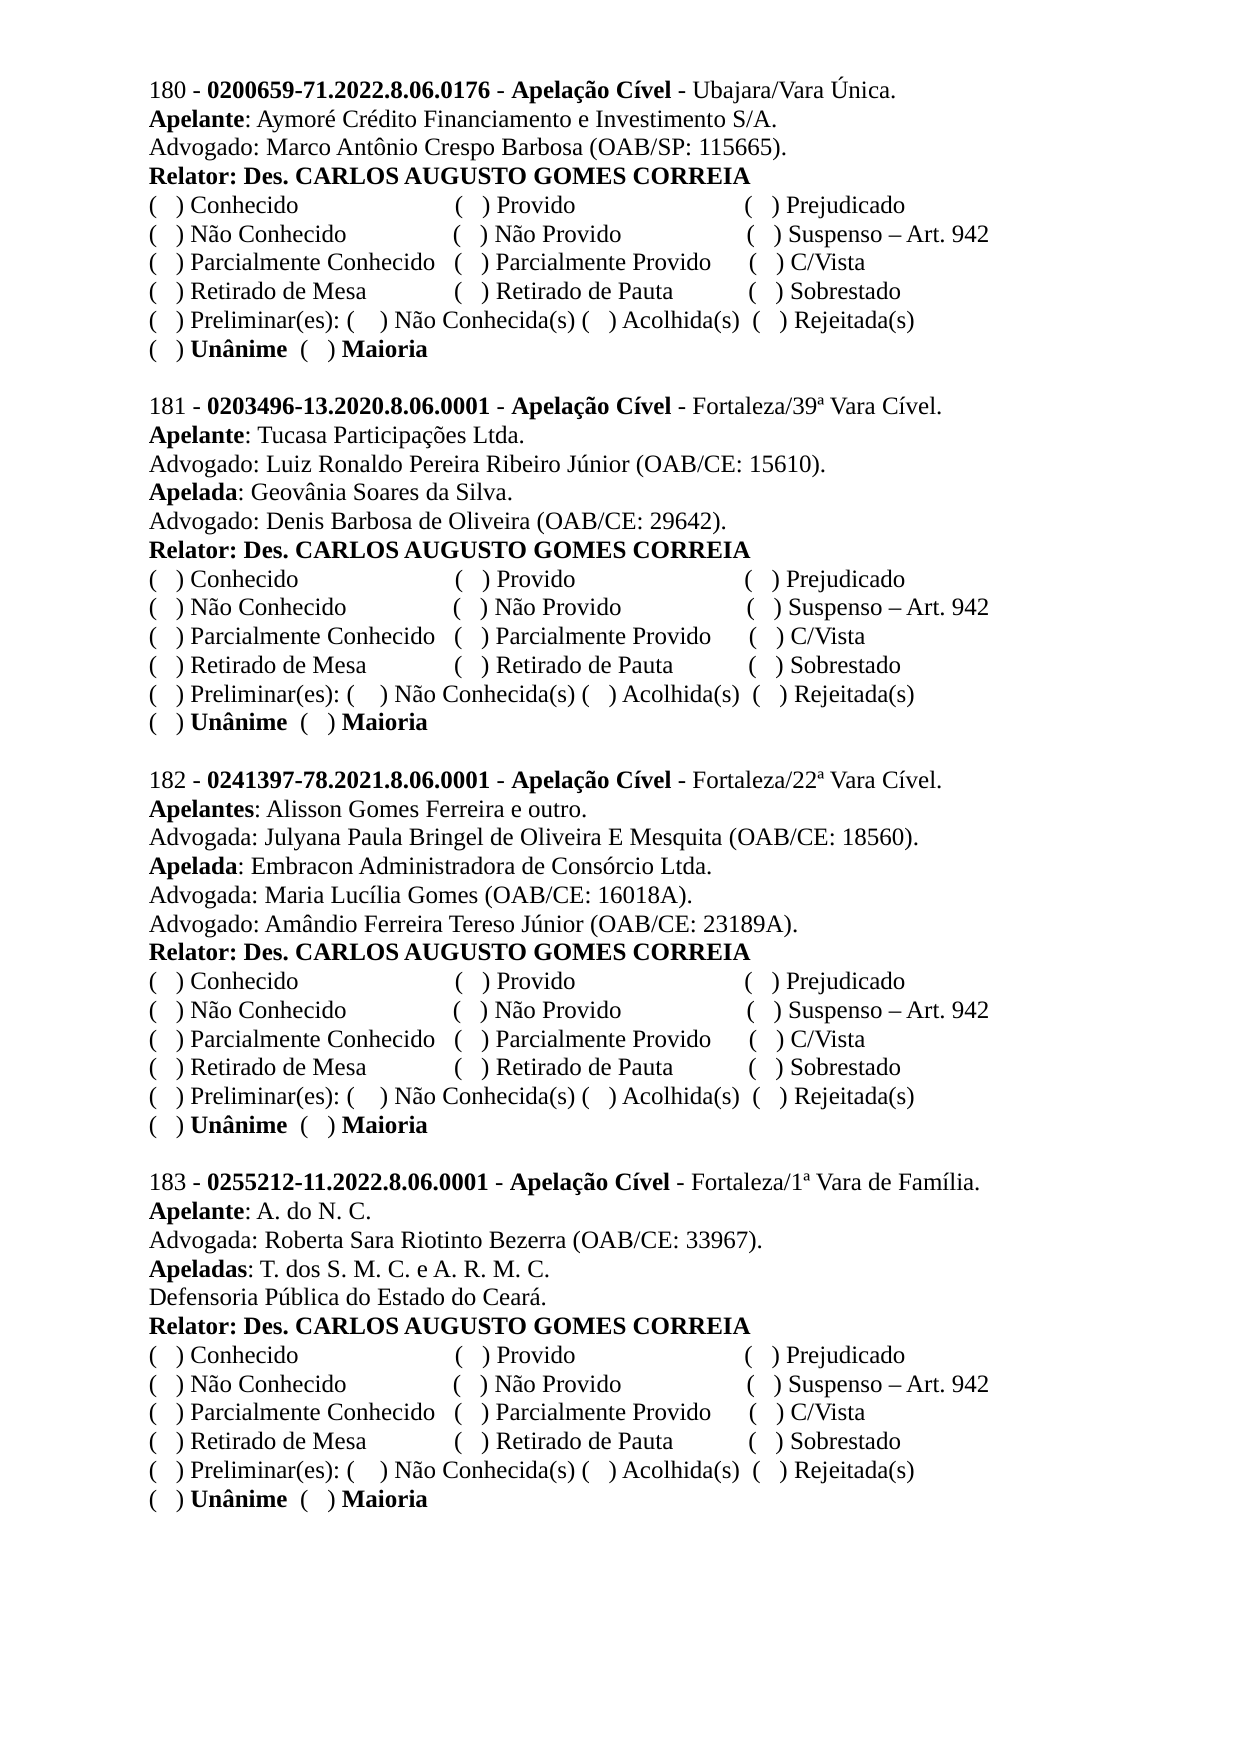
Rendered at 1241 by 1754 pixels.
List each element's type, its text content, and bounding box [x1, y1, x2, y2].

text Apelante: Aymoré Crédito Financiamento e Investimento S/A. [148, 104, 1141, 132]
text Apelantes: Alisson Gomes Ferreira e outro. [148, 794, 1141, 822]
text Apelante: A. do N. C. [148, 1196, 1141, 1225]
text Relator: Des. CARLOS AUGUSTO GOMES CORREIA [148, 1311, 1141, 1340]
text ( ) Não Conhecido ( ) Não Provido ( ) Suspenso – Art. 942 [148, 995, 1158, 1024]
text ( ) Não Conhecido ( ) Não Provido ( ) Suspenso – Art. 942 [148, 219, 1158, 247]
text Relator: Des. CARLOS AUGUSTO GOMES CORREIA [148, 535, 1141, 564]
text 180 - 0200659-71.2022.8.06.0176 - Apelação Cível - Ubajara/Vara Única. [148, 75, 1141, 104]
text 183 - 0255212-11.2022.8.06.0001 - Apelação Cível - Fortaleza/1ª Vara de Família. [148, 1167, 1141, 1196]
text ( ) Retirado de Mesa ( ) Retirado de Pauta ( ) Sobrestado [148, 1426, 1158, 1455]
text Advogado: Marco Antônio Crespo Barbosa (OAB/SP: 115665). [148, 132, 1141, 161]
text ( ) Unânime ( ) Maioria [148, 1110, 1158, 1139]
text ( ) Unânime ( ) Maioria [148, 707, 1158, 736]
text Advogada: Julyana Paula Bringel de Oliveira E Mesquita (OAB/CE: 18560). [148, 822, 1141, 851]
text ( ) Preliminar(es): ( ) Não Conhecida(s) ( ) Acolhida(s) ( ) Rejeitada(s) [148, 305, 1158, 334]
text ( ) Unânime ( ) Maioria [148, 1484, 1158, 1512]
text ( ) Parcialmente Conhecido ( ) Parcialmente Provido ( ) C/Vista [148, 621, 1158, 650]
text 181 - 0203496-13.2020.8.06.0001 - Apelação Cível - Fortaleza/39ª Vara Cível. [148, 391, 1141, 420]
text ( ) Retirado de Mesa ( ) Retirado de Pauta ( ) Sobrestado [148, 276, 1158, 305]
text Advogado: Luiz Ronaldo Pereira Ribeiro Júnior (OAB/CE: 15610). [148, 449, 1141, 477]
text Apelada: Embracon Administradora de Consórcio Ltda. [148, 851, 1141, 880]
text ( ) Preliminar(es): ( ) Não Conhecida(s) ( ) Acolhida(s) ( ) Rejeitada(s) [148, 679, 1158, 707]
text ( ) Preliminar(es): ( ) Não Conhecida(s) ( ) Acolhida(s) ( ) Rejeitada(s) [148, 1455, 1158, 1484]
text ( ) Retirado de Mesa ( ) Retirado de Pauta ( ) Sobrestado [148, 650, 1158, 679]
text Apelada: Geovânia Soares da Silva. [148, 477, 1141, 506]
text Apeladas: T. dos S. M. C. e A. R. M. C. [148, 1254, 1141, 1282]
text 182 - 0241397-78.2021.8.06.0001 - Apelação Cível - Fortaleza/22ª Vara Cível. [148, 765, 1141, 794]
text ( ) Conhecido ( ) Provido ( ) Prejudicado [148, 1340, 1141, 1369]
text Advogado: Denis Barbosa de Oliveira (OAB/CE: 29642). [148, 506, 1141, 535]
text ( ) Conhecido ( ) Provido ( ) Prejudicado [148, 564, 1141, 592]
text Advogada: Maria Lucília Gomes (OAB/CE: 16018A). [148, 880, 1141, 909]
text ( ) Parcialmente Conhecido ( ) Parcialmente Provido ( ) C/Vista [148, 247, 1158, 276]
text Advogado: Amândio Ferreira Tereso Júnior (OAB/CE: 23189A). [148, 909, 1141, 937]
text ( ) Retirado de Mesa ( ) Retirado de Pauta ( ) Sobrestado [148, 1052, 1158, 1081]
text ( ) Conhecido ( ) Provido ( ) Prejudicado [148, 966, 1141, 995]
text Advogada: Roberta Sara Riotinto Bezerra (OAB/CE: 33967). [148, 1225, 1141, 1254]
text ( ) Preliminar(es): ( ) Não Conhecida(s) ( ) Acolhida(s) ( ) Rejeitada(s) [148, 1081, 1158, 1110]
text ( ) Conhecido ( ) Provido ( ) Prejudicado [148, 190, 1141, 219]
text ( ) Não Conhecido ( ) Não Provido ( ) Suspenso – Art. 942 [148, 1369, 1158, 1397]
text ( ) Unânime ( ) Maioria [148, 334, 1158, 362]
text Relator: Des. CARLOS AUGUSTO GOMES CORREIA [148, 937, 1141, 966]
text ( ) Parcialmente Conhecido ( ) Parcialmente Provido ( ) C/Vista [148, 1024, 1158, 1052]
text Relator: Des. CARLOS AUGUSTO GOMES CORREIA [148, 161, 1141, 190]
text ( ) Não Conhecido ( ) Não Provido ( ) Suspenso – Art. 942 [148, 592, 1158, 621]
text Apelante: Tucasa Participações Ltda. [148, 420, 1141, 449]
text ( ) Parcialmente Conhecido ( ) Parcialmente Provido ( ) C/Vista [148, 1397, 1158, 1426]
text Defensoria Pública do Estado do Ceará. [148, 1282, 1141, 1311]
